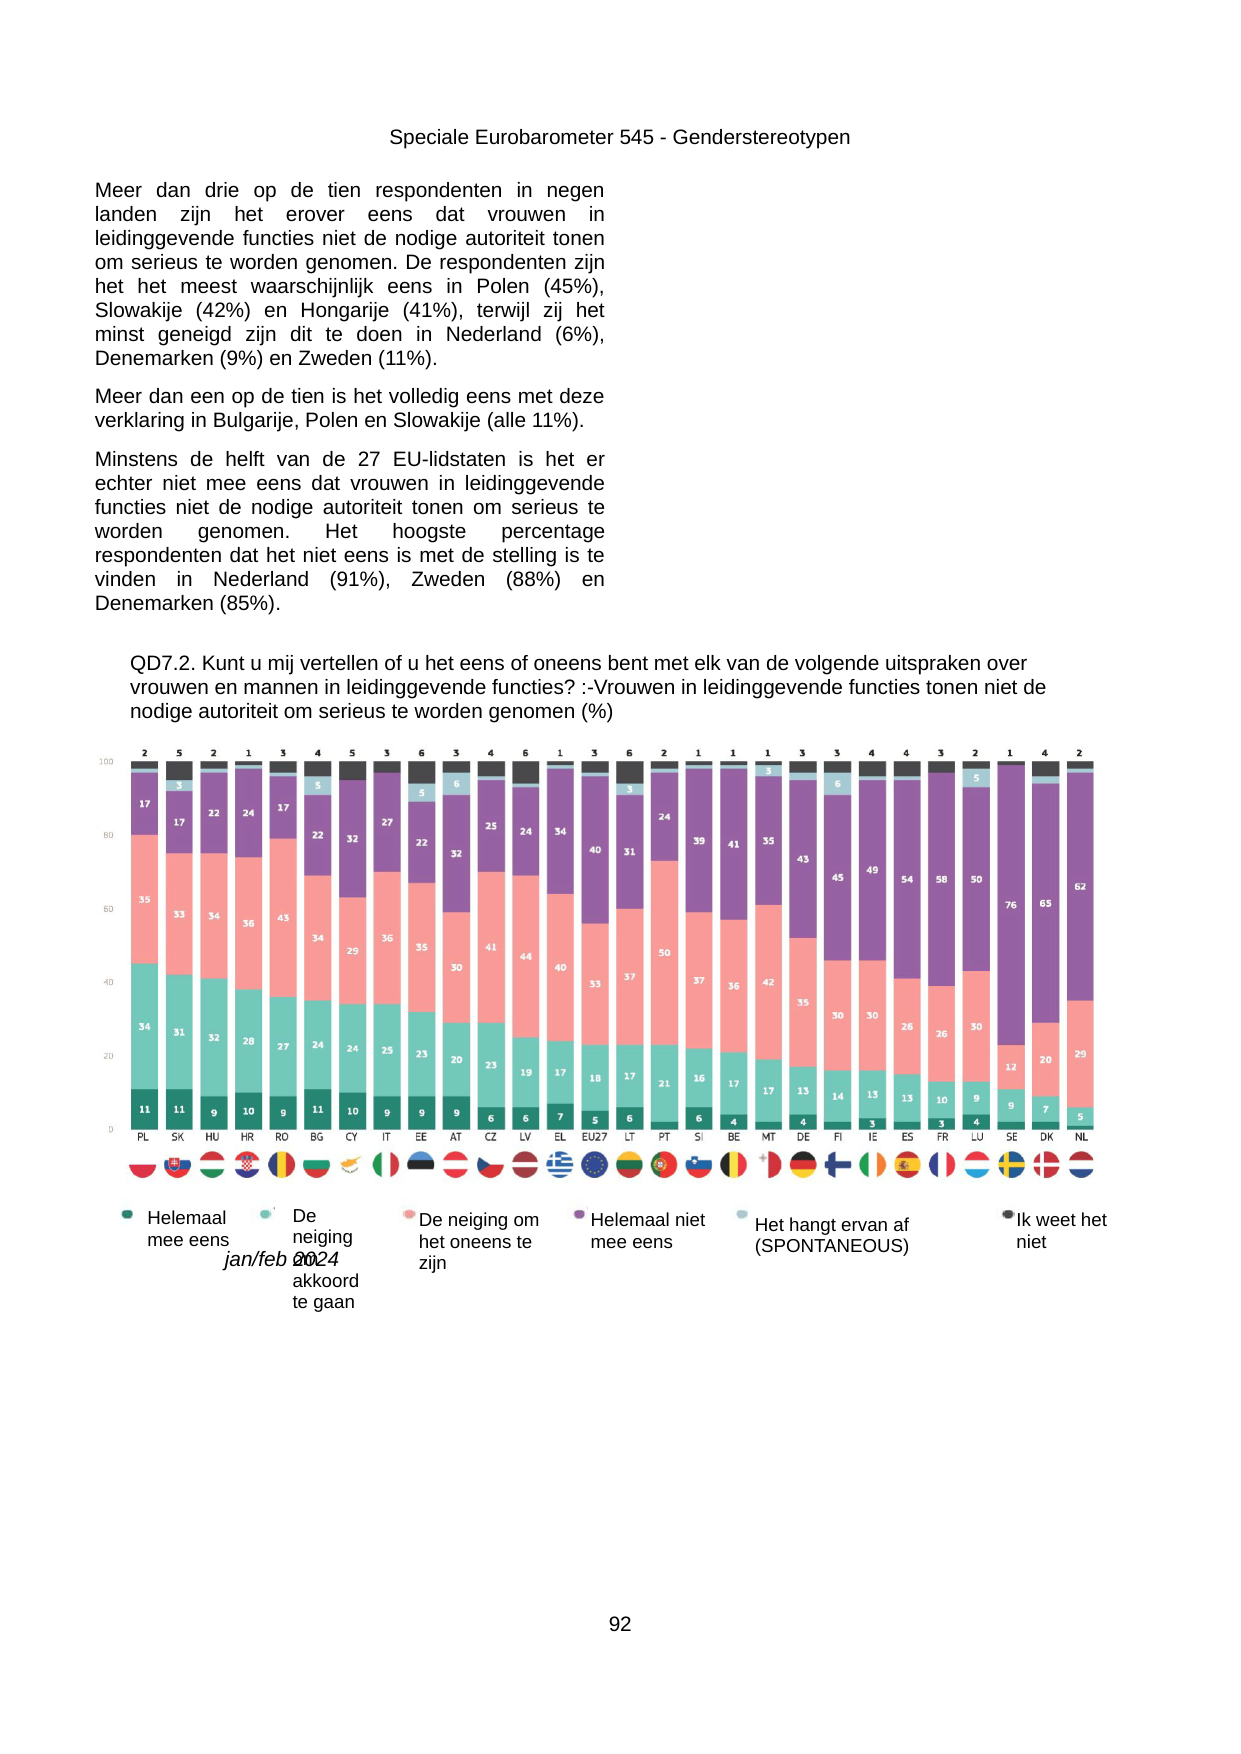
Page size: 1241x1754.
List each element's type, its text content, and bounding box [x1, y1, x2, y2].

picture [93, 746, 1102, 1184]
text Meer dan een op de tien is het volledig eens met deze verklaring in Bulgarije, Polen en Slowakije (alle 11%). [94, 384, 605, 432]
picture [115, 1192, 1015, 1229]
text Meer dan drie op de tien respondenten in negen landen zijn het erover eens dat vrouwen in leidinggevende functies niet de nodige autoriteit tonen om serieus te worden genomen. De respondenten zijn het het meest waarschijnlijk eens in Polen (45%), Slowakije (42%) en Hongarije (41%), terwijl zij het minst geneigd zijn dit te doen in Nederland (6%), Denemarken (9%) en Zweden (11%). [94, 178, 605, 370]
text Minstens de helft van de 27 EU-lidstaten is het er echter niet mee eens dat vrouwen in leidinggevende functies niet de nodige autoriteit tonen om serieus te worden genomen. Het hoogste percentage respondenten dat het niet eens is met de stelling is te vinden in Nederland (91%), Zweden (88%) en Denemarken (85%). [94, 447, 605, 614]
